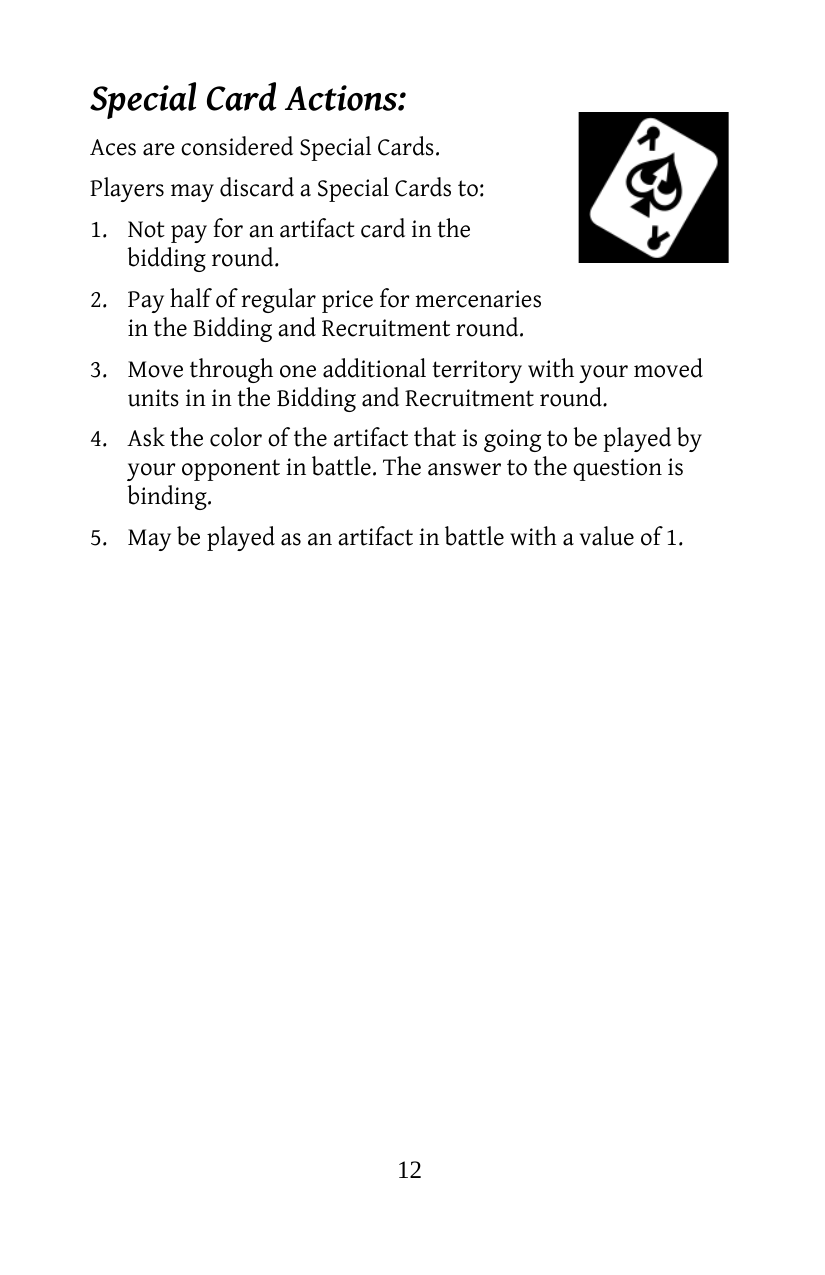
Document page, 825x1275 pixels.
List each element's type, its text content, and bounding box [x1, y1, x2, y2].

subtitle Special Card Actions: [90, 78, 735, 121]
list May be played as an artifact in battle with a value of 1. [90, 524, 735, 553]
list Move through one additional territory with your moved units in in the Bidding and Recruitment round. [90, 355, 735, 413]
picture [578, 112, 729, 263]
list Ask the color of the artifact that is going to be played by your opponent in battle. The answer to the question is binding. [90, 425, 735, 512]
list Pay half of regular price for mercenaries in the Bidding and Recruitment round. [90, 285, 735, 343]
text Aces are considered Special Cards. [90, 133, 578, 162]
list Not pay for an artifact card in the bidding round. [90, 215, 735, 273]
text Players may discard a Special Cards to: [90, 174, 578, 203]
